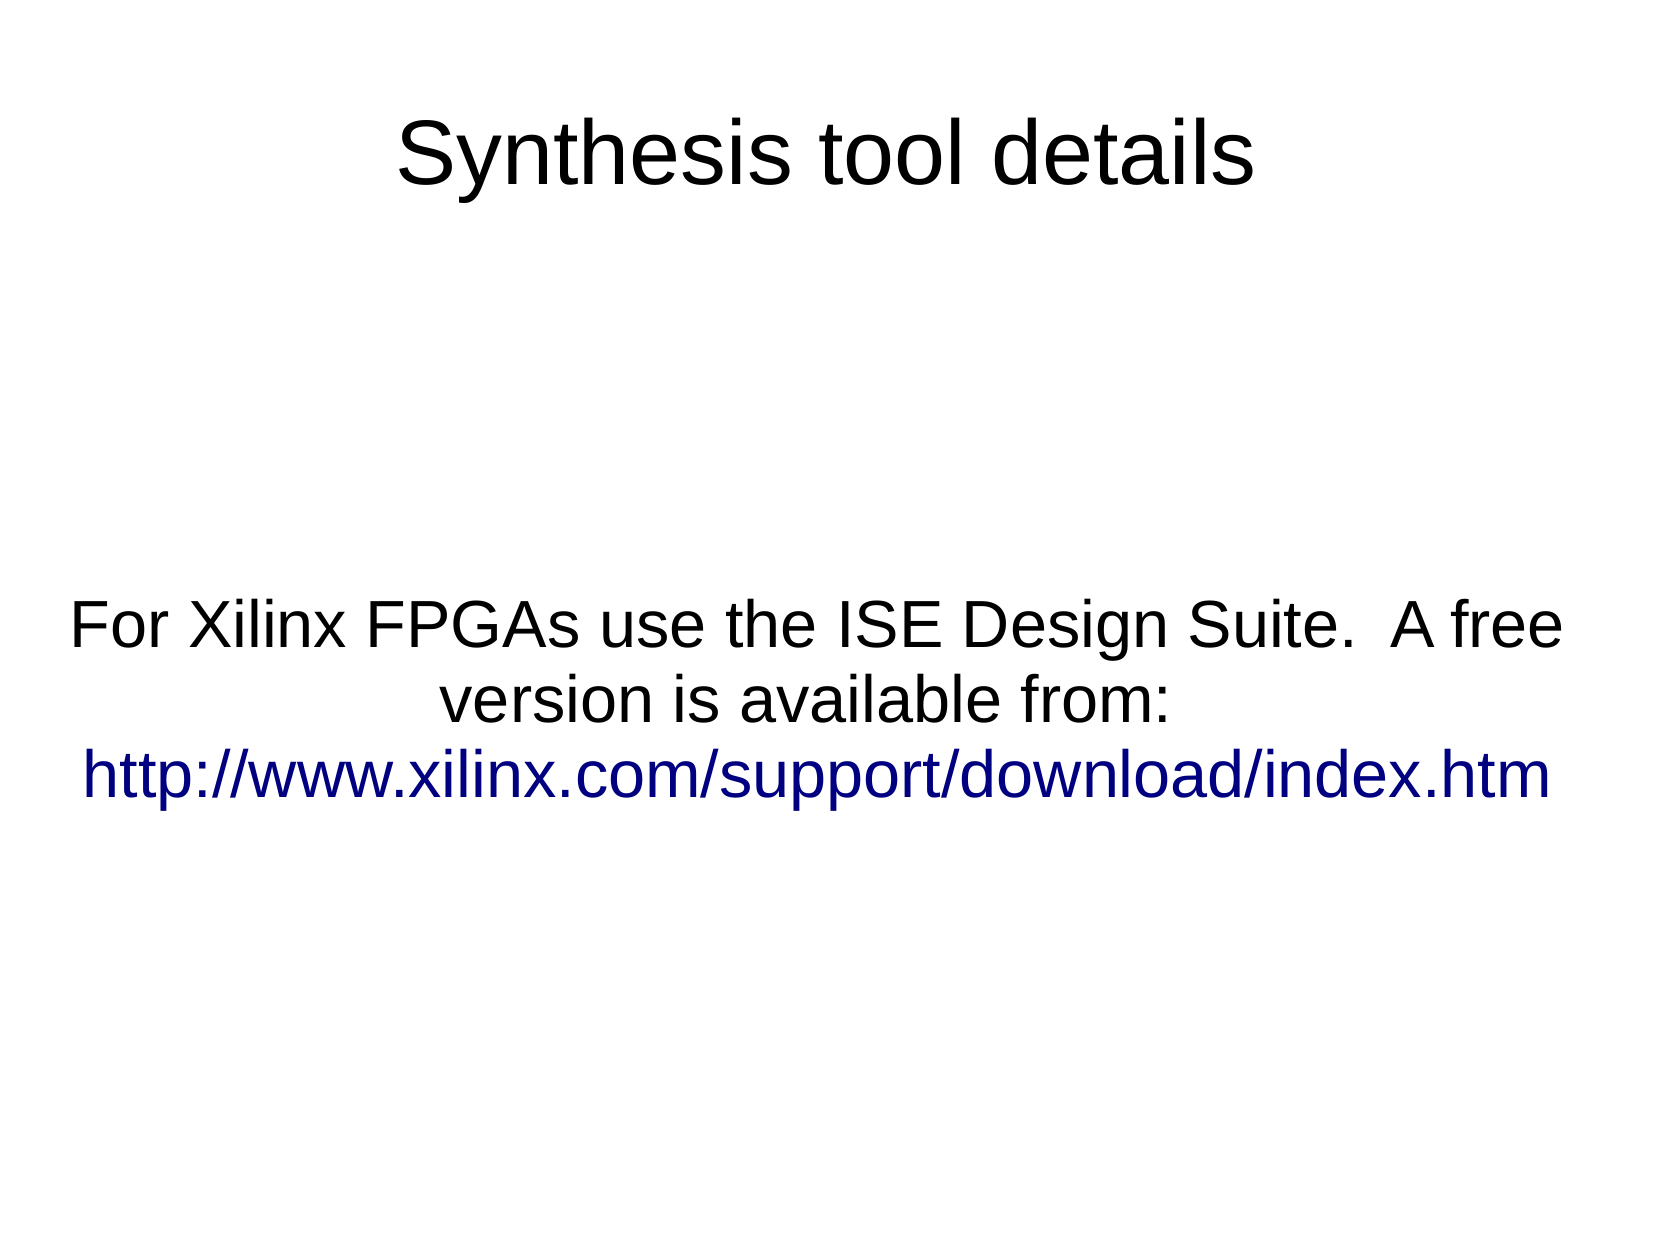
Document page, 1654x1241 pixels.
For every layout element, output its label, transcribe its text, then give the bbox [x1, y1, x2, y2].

title Synthesis tool details [82, 49, 1571, 257]
subtitle For Xilinx FPGAs use the ISE Design Suite. A free version is available from: http://www.xilinx.com/support/download/index.htm [0, 290, 1613, 1109]
